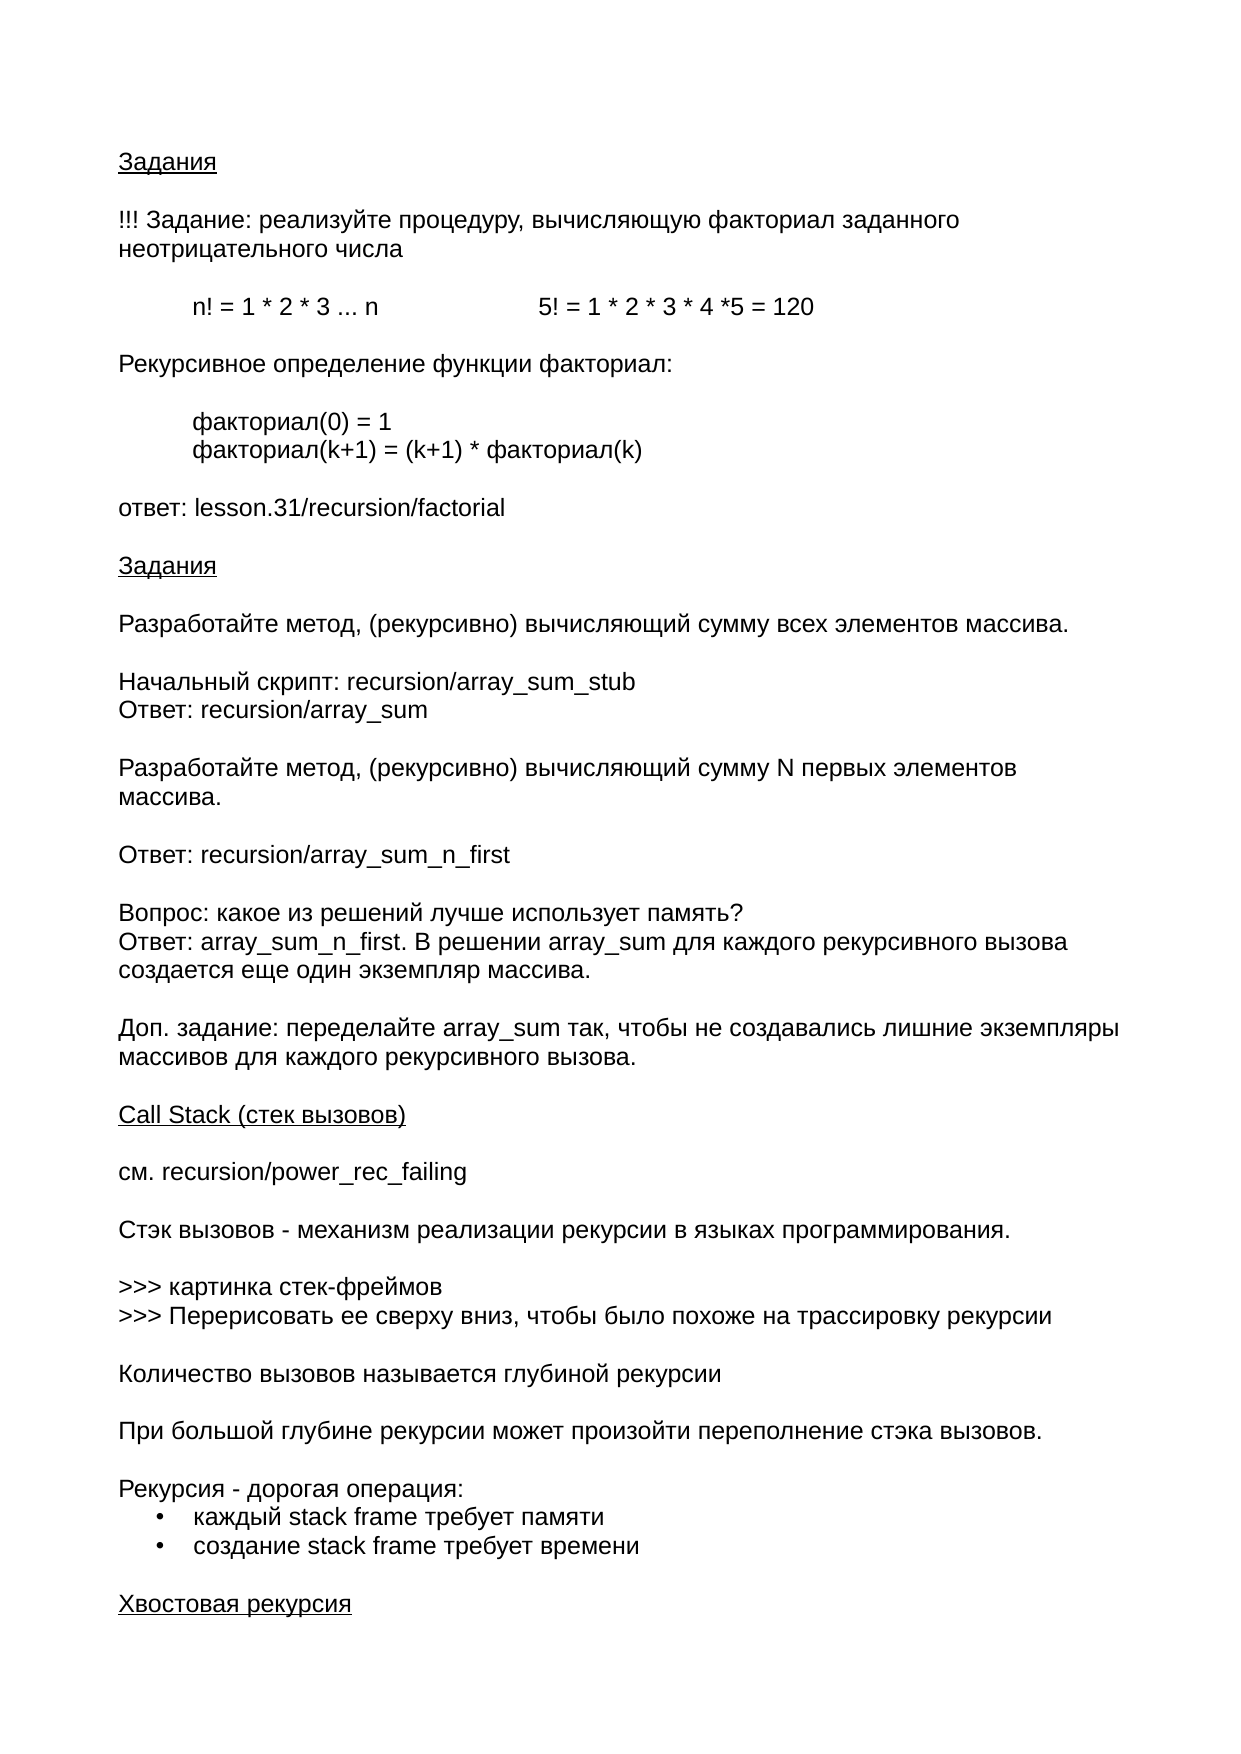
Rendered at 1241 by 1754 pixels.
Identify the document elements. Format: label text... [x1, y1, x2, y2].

text !!! Задание: реализуйте процедуру, вычисляющую факториал заданного неотрицательного числа [118, 205, 1122, 263]
text Call Stack (стек вызовов) [118, 1100, 1122, 1128]
text Рекурсивное определение функции факториал: [118, 349, 1122, 378]
text При большой глубине рекурсии может произойти переполнение стэка вызовов. [118, 1416, 1122, 1445]
text >>> картинка стек-фреймов [118, 1272, 1122, 1301]
text см. recursion/power_rec_failing [118, 1157, 1122, 1186]
text Доп. задание: переделайте array_sum так, чтобы не создавались лишние экземпляры массивов для каждого рекурсивного вызова. [118, 1013, 1122, 1071]
text Разработайте метод, (рекурсивно) вычисляющий сумму N первых элементов массива. [118, 753, 1122, 811]
text факториал(k+1) = (k+1) * факториал(k) [118, 435, 1122, 464]
list каждый stack frame требует памяти [156, 1502, 1122, 1531]
text Ответ: recursion/array_sum [118, 695, 1122, 724]
text n! = 1 * 2 * 3 ... n 5! = 1 * 2 * 3 * 4 *5 = 120 [118, 291, 1122, 320]
text Вопрос: какое из решений лучше использует память? [118, 898, 1122, 926]
list Разработайте метод, (рекурсивно) вычисляющий сумму всех элементов массива. [118, 608, 1122, 637]
text Задания [118, 551, 1122, 579]
text Хвостовая рекурсия [118, 1589, 1122, 1618]
text Начальный скрипт: recursion/array_sum_stub [118, 666, 1122, 695]
text Задания [118, 147, 1122, 176]
text ответ: lesson.31/recursion/factorial [118, 493, 1122, 521]
text Рекурсия - дорогая операция: [118, 1473, 1122, 1502]
text Стэк вызовов - механизм реализации рекурсии в языках программирования. [118, 1215, 1122, 1243]
text Ответ: array_sum_n_first. В решении array_sum для каждого рекурсивного вызова создается еще один экземпляр массива. [118, 926, 1122, 984]
text Ответ: recursion/array_sum_n_first [118, 840, 1122, 868]
text Количество вызовов называется глубиной рекурсии [118, 1358, 1122, 1387]
text >>> Перерисовать ее сверху вниз, чтобы было похоже на трассировку рекурсии [118, 1301, 1122, 1330]
text факториал(0) = 1 [118, 406, 1122, 435]
list создание stack frame требует времени [156, 1531, 1122, 1560]
